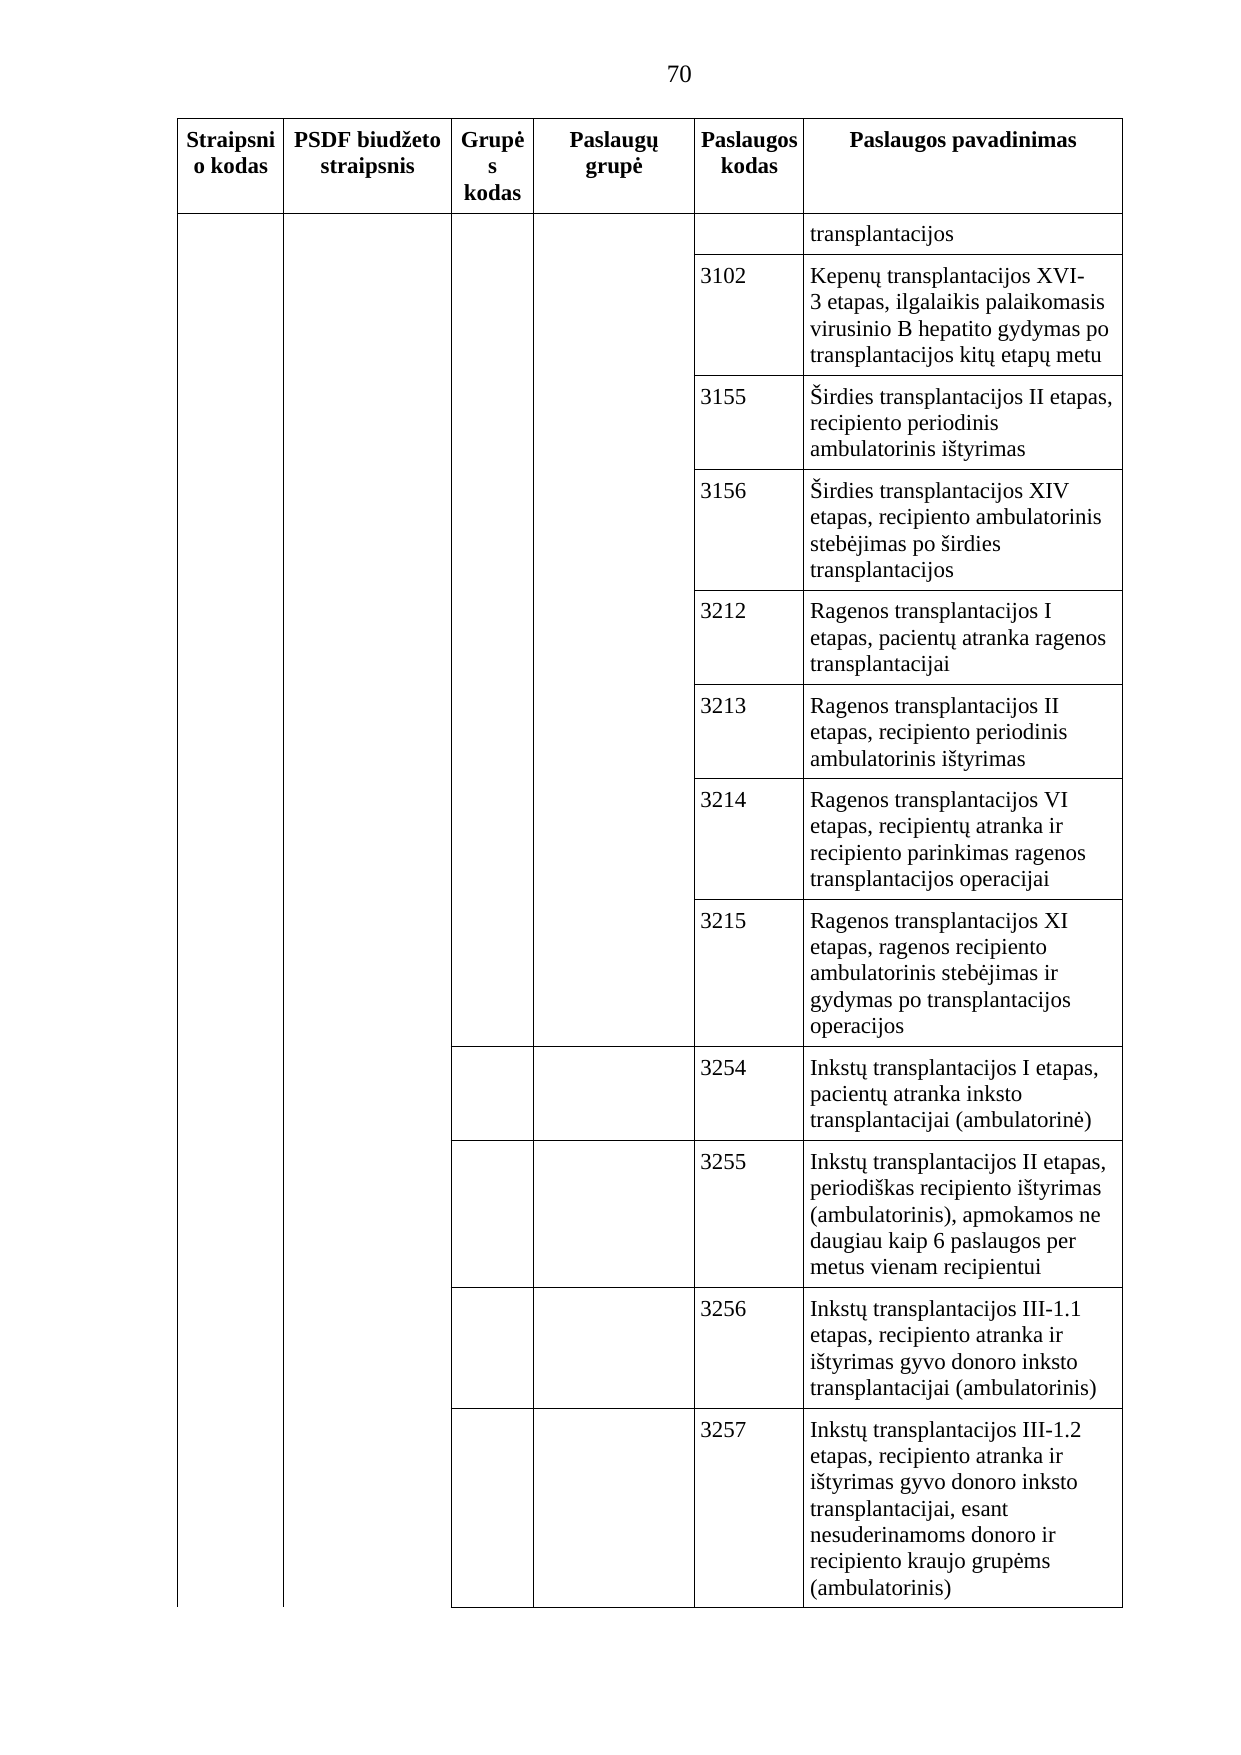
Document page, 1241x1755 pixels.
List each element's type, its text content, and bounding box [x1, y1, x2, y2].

table_header Paslaugos pavadinimas [804, 119, 1122, 212]
table_cell Inkstų transplantacijos I etapas, pacientų atranka inksto transplantacijai (ambulatorinė) [804, 1047, 1122, 1140]
table_cell [534, 1141, 694, 1287]
table_header Paslaugos kodas [695, 119, 803, 212]
table_cell [534, 469, 694, 1046]
table_cell [178, 214, 283, 254]
table_cell [284, 469, 451, 589]
table_cell [178, 778, 283, 899]
table_cell [534, 375, 694, 469]
table_cell Ragenos transplantacijos XI etapas, ragenos recipiento ambulatorinis stebėjimas ir gydymas po transplantacijos operacijos [804, 900, 1122, 1046]
table_header Grupės kodas [452, 119, 533, 212]
table_cell [284, 1287, 451, 1407]
table_cell [284, 254, 451, 374]
table_cell 3155 [695, 376, 803, 469]
table_cell Ragenos transplantacijos II etapas, recipiento periodinis ambulatorinis ištyrimas [804, 685, 1122, 778]
table_cell Inkstų transplantacijos III-1.2 etapas, recipiento atranka ir ištyrimas gyvo donoro inksto transplantacijai, esant nesuderinamoms donoro ir recipiento kraujo grupėms (ambulatorinis) [804, 1409, 1122, 1607]
table_cell [284, 375, 451, 469]
table_cell Inkstų transplantacijos III-1.1 etapas, recipiento atranka ir ištyrimas gyvo donoro inksto transplantacijai (ambulatorinis) [804, 1288, 1122, 1407]
table_cell [452, 254, 533, 374]
table_cell [452, 1288, 533, 1407]
table_cell [695, 214, 803, 254]
table_cell [284, 1140, 451, 1287]
table_cell 3255 [695, 1141, 803, 1287]
table_cell [178, 1287, 283, 1407]
table_cell [178, 899, 283, 1046]
table_cell [178, 254, 283, 374]
table_cell [534, 254, 694, 374]
table_cell 3212 [695, 591, 803, 684]
table_cell [452, 214, 533, 254]
table_cell [452, 1047, 533, 1140]
table_cell [178, 1140, 283, 1287]
table_header Paslaugų grupė [534, 119, 694, 212]
table_header Straipsnio kodas [178, 119, 283, 212]
table_cell [284, 899, 451, 1046]
table_cell [284, 1046, 451, 1140]
table_cell [534, 1047, 694, 1140]
table_cell 3256 [695, 1288, 803, 1407]
table_cell [284, 778, 451, 899]
table_cell [284, 1408, 451, 1607]
table_cell [452, 1409, 533, 1607]
table_cell Ragenos transplantacijos VI etapas, recipientų atranka ir recipiento parinkimas ragenos transplantacijos operacijai [804, 779, 1122, 899]
table_cell [284, 684, 451, 778]
table_cell [178, 1408, 283, 1607]
table_header PSDF biudžeto straipsnis [284, 119, 451, 212]
table_cell 3254 [695, 1047, 803, 1140]
table_cell 3257 [695, 1409, 803, 1607]
table_cell [534, 1288, 694, 1407]
table_cell [284, 214, 451, 254]
table_cell Inkstų transplantacijos II etapas, periodiškas recipiento ištyrimas (ambulatorinis), apmokamos ne daugiau kaip 6 paslaugos per metus vienam recipientui [804, 1141, 1122, 1287]
table_cell 3156 [695, 470, 803, 589]
table_cell Širdies transplantacijos II etapas, recipiento periodinis ambulatorinis ištyrimas [804, 376, 1122, 469]
table_cell [178, 684, 283, 778]
table_cell 3102 [695, 255, 803, 374]
table_cell [452, 375, 533, 469]
table_cell [178, 469, 283, 589]
table_cell 3213 [695, 685, 803, 778]
table_cell Kepenų transplantacijos XVI-3 etapas, ilgalaikis palaikomasis virusinio B hepatito gydymas po transplantacijos kitų etapų metu [804, 255, 1122, 374]
table_cell 3214 [695, 779, 803, 899]
table_cell Ragenos transplantacijos I etapas, pacientų atranka ragenos transplantacijai [804, 591, 1122, 684]
table_cell [178, 1046, 283, 1140]
table_cell [452, 1141, 533, 1287]
table_cell [284, 590, 451, 684]
table_cell [178, 375, 283, 469]
table_cell [534, 214, 694, 254]
table_cell [534, 1409, 694, 1607]
table_cell transplantacijos [804, 214, 1122, 254]
table_cell Širdies transplantacijos XIV etapas, recipiento ambulatorinis stebėjimas po širdies transplantacijos [804, 470, 1122, 589]
table_cell [178, 590, 283, 684]
table_cell 3215 [695, 900, 803, 1046]
table_cell [452, 469, 533, 1046]
